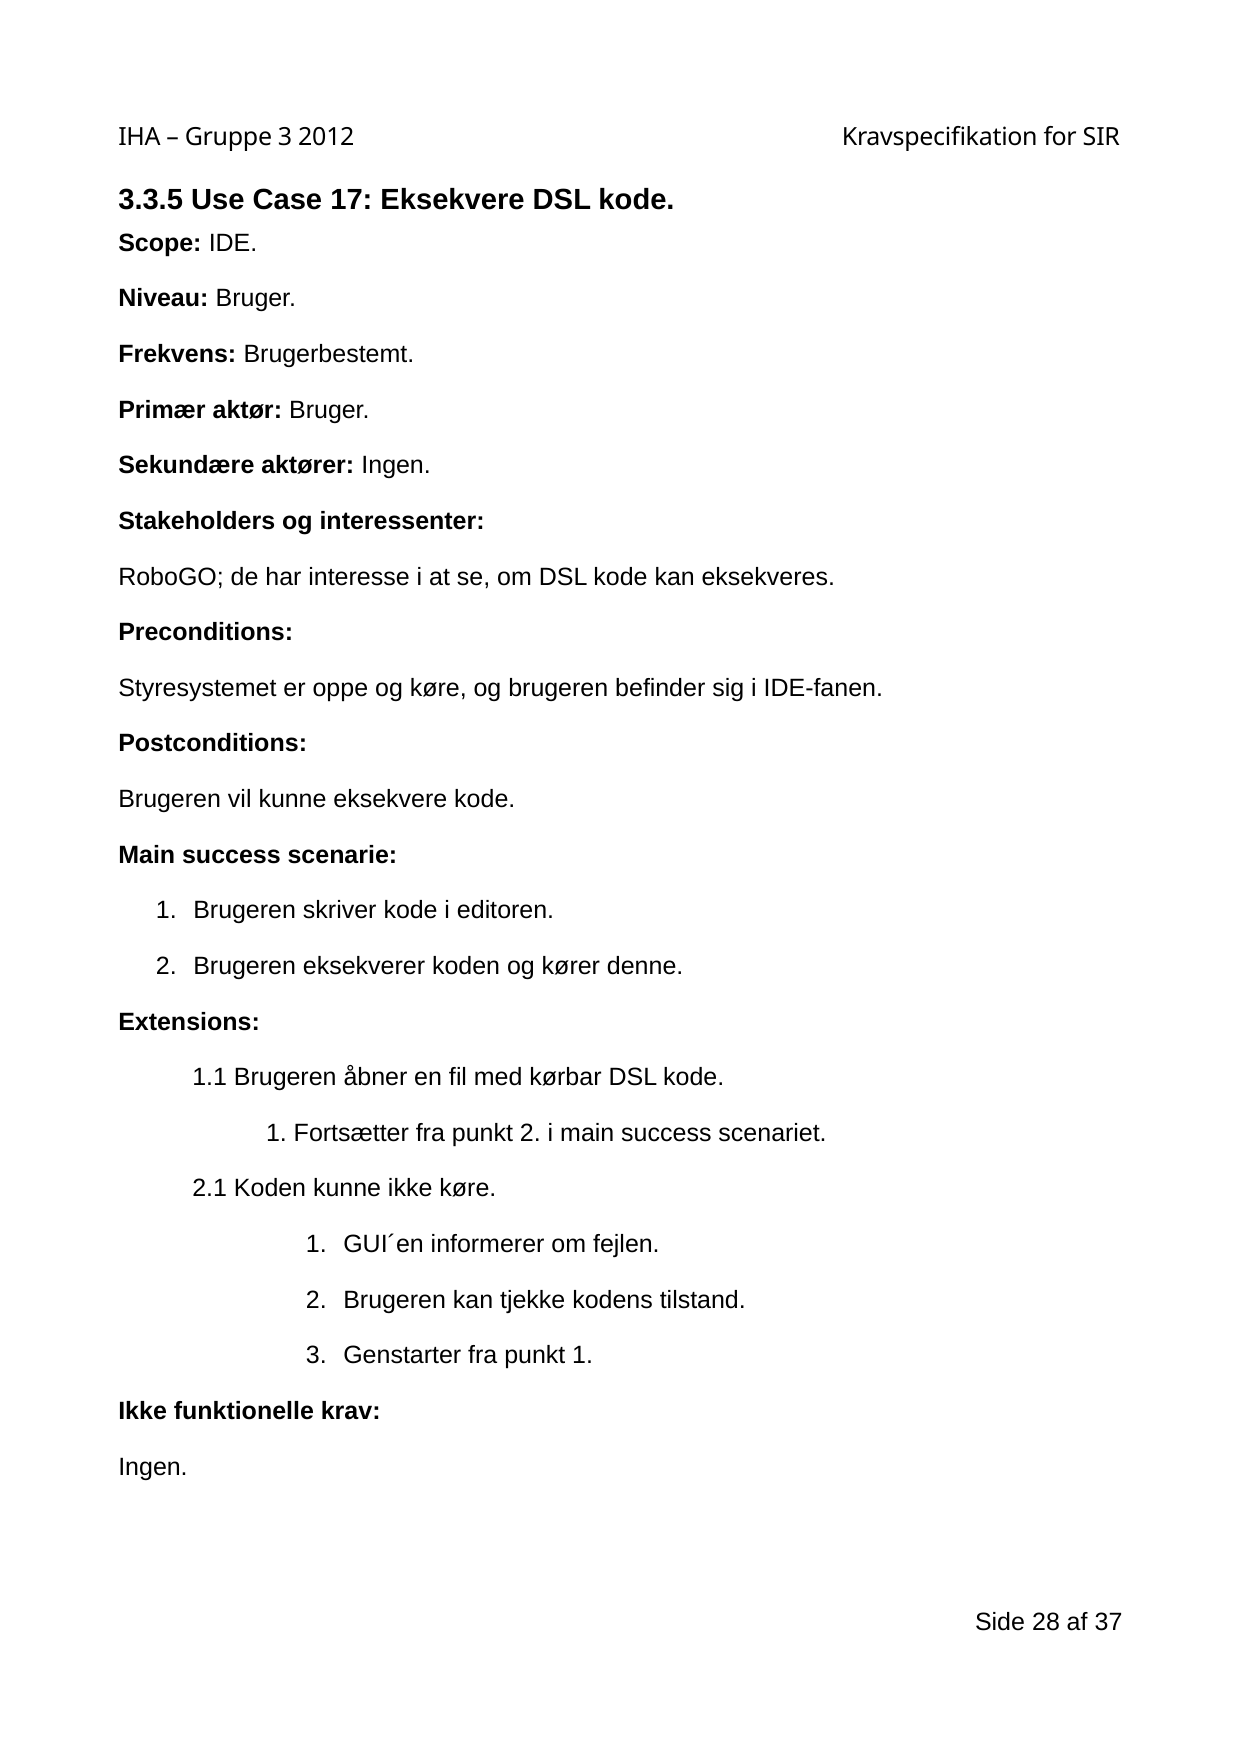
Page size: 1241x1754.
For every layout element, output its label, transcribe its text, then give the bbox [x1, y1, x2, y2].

text Frekvens: Brugerbestemt. [118, 339, 1122, 368]
text RoboGO; de har interesse i at se, om DSL kode kan eksekveres. [118, 561, 1122, 590]
text Postconditions: [118, 728, 1122, 757]
list GUI´en informerer om fejlen. [306, 1229, 1122, 1258]
text Main success scenarie: [118, 839, 1122, 868]
text Brugeren vil kunne eksekvere kode. [118, 784, 1122, 813]
text Ikke funktionelle krav: [118, 1396, 1122, 1424]
text Sekundære aktører: Ingen. [118, 450, 1122, 479]
text Styresystemet er oppe og køre, og brugeren befinder sig i IDE-fanen. [118, 673, 1122, 701]
list Brugeren kan tjekke kodens tilstand. [306, 1284, 1122, 1313]
text Extensions: [118, 1006, 1122, 1035]
text Niveau: Bruger. [118, 283, 1122, 312]
text Ingen. [118, 1451, 1122, 1480]
list Genstarter fra punkt 1. [306, 1340, 1122, 1369]
list Brugeren eksekverer koden og kører denne. [156, 951, 1122, 979]
text Stakeholders og interessenter: [118, 506, 1122, 534]
text Preconditions: [118, 617, 1122, 646]
list Brugeren skriver kode i editoren. [156, 895, 1122, 924]
text 2.1 Koden kunne ikke køre. [118, 1173, 1122, 1202]
text Primær aktør: Bruger. [118, 394, 1122, 423]
subtitle 3.3.5 Use Case 17: Eksekvere DSL kode. [118, 182, 1122, 215]
text 1. Fortsætter fra punkt 2. i main success scenariet. [118, 1118, 1122, 1146]
text 1.1 Brugeren åbner en fil med kørbar DSL kode. [118, 1062, 1122, 1091]
text Scope: IDE. [118, 228, 1122, 256]
